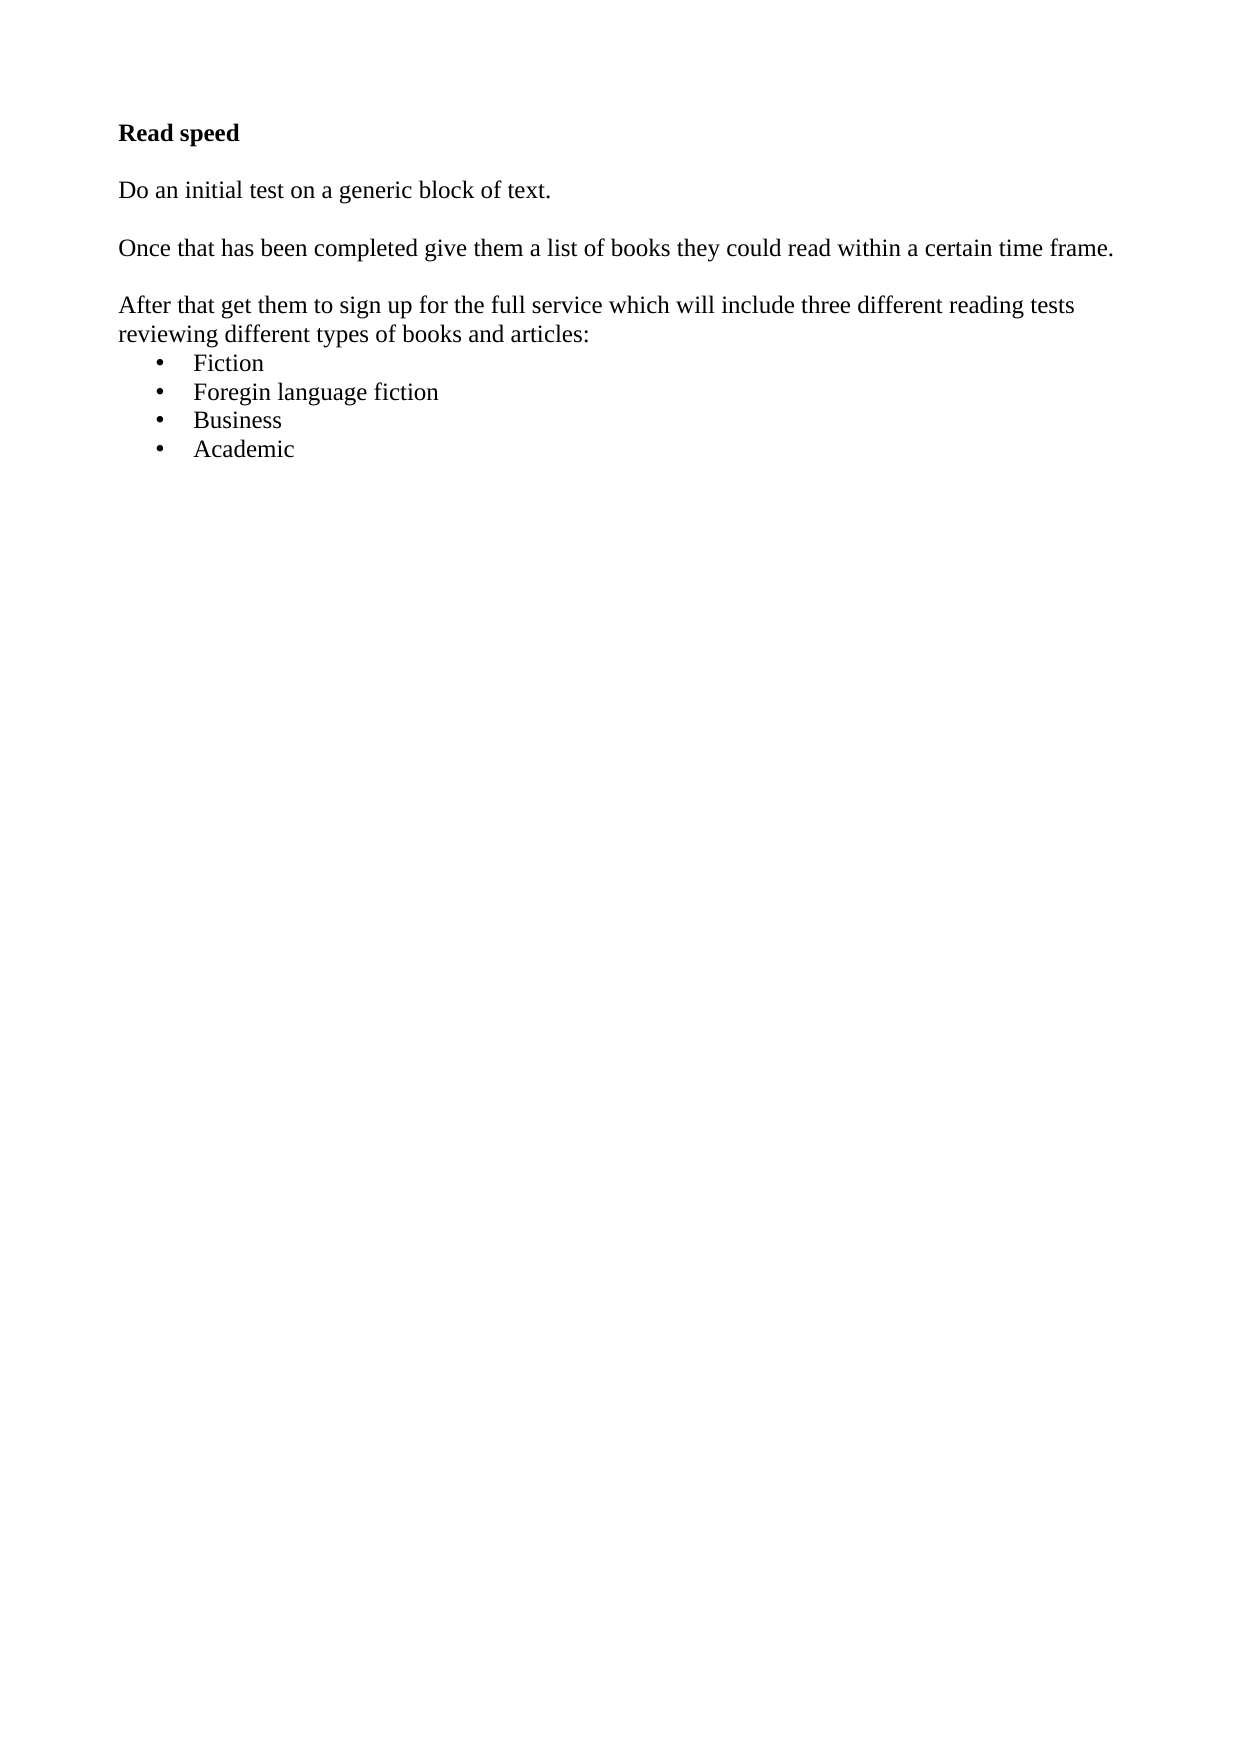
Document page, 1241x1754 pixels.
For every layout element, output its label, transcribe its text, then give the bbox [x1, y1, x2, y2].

list Fiction [156, 348, 1122, 377]
list Foregin language fiction [156, 377, 1122, 406]
list Academic [156, 434, 1122, 463]
text Read speed [118, 118, 1122, 147]
text Do an initial test on a generic block of text. [118, 176, 1122, 204]
list Business [156, 406, 1122, 434]
text Once that has been completed give them a list of books they could read within a certain time frame. [118, 233, 1122, 262]
text After that get them to sign up for the full service which will include three different reading tests reviewing different types of books and articles: [118, 291, 1122, 348]
